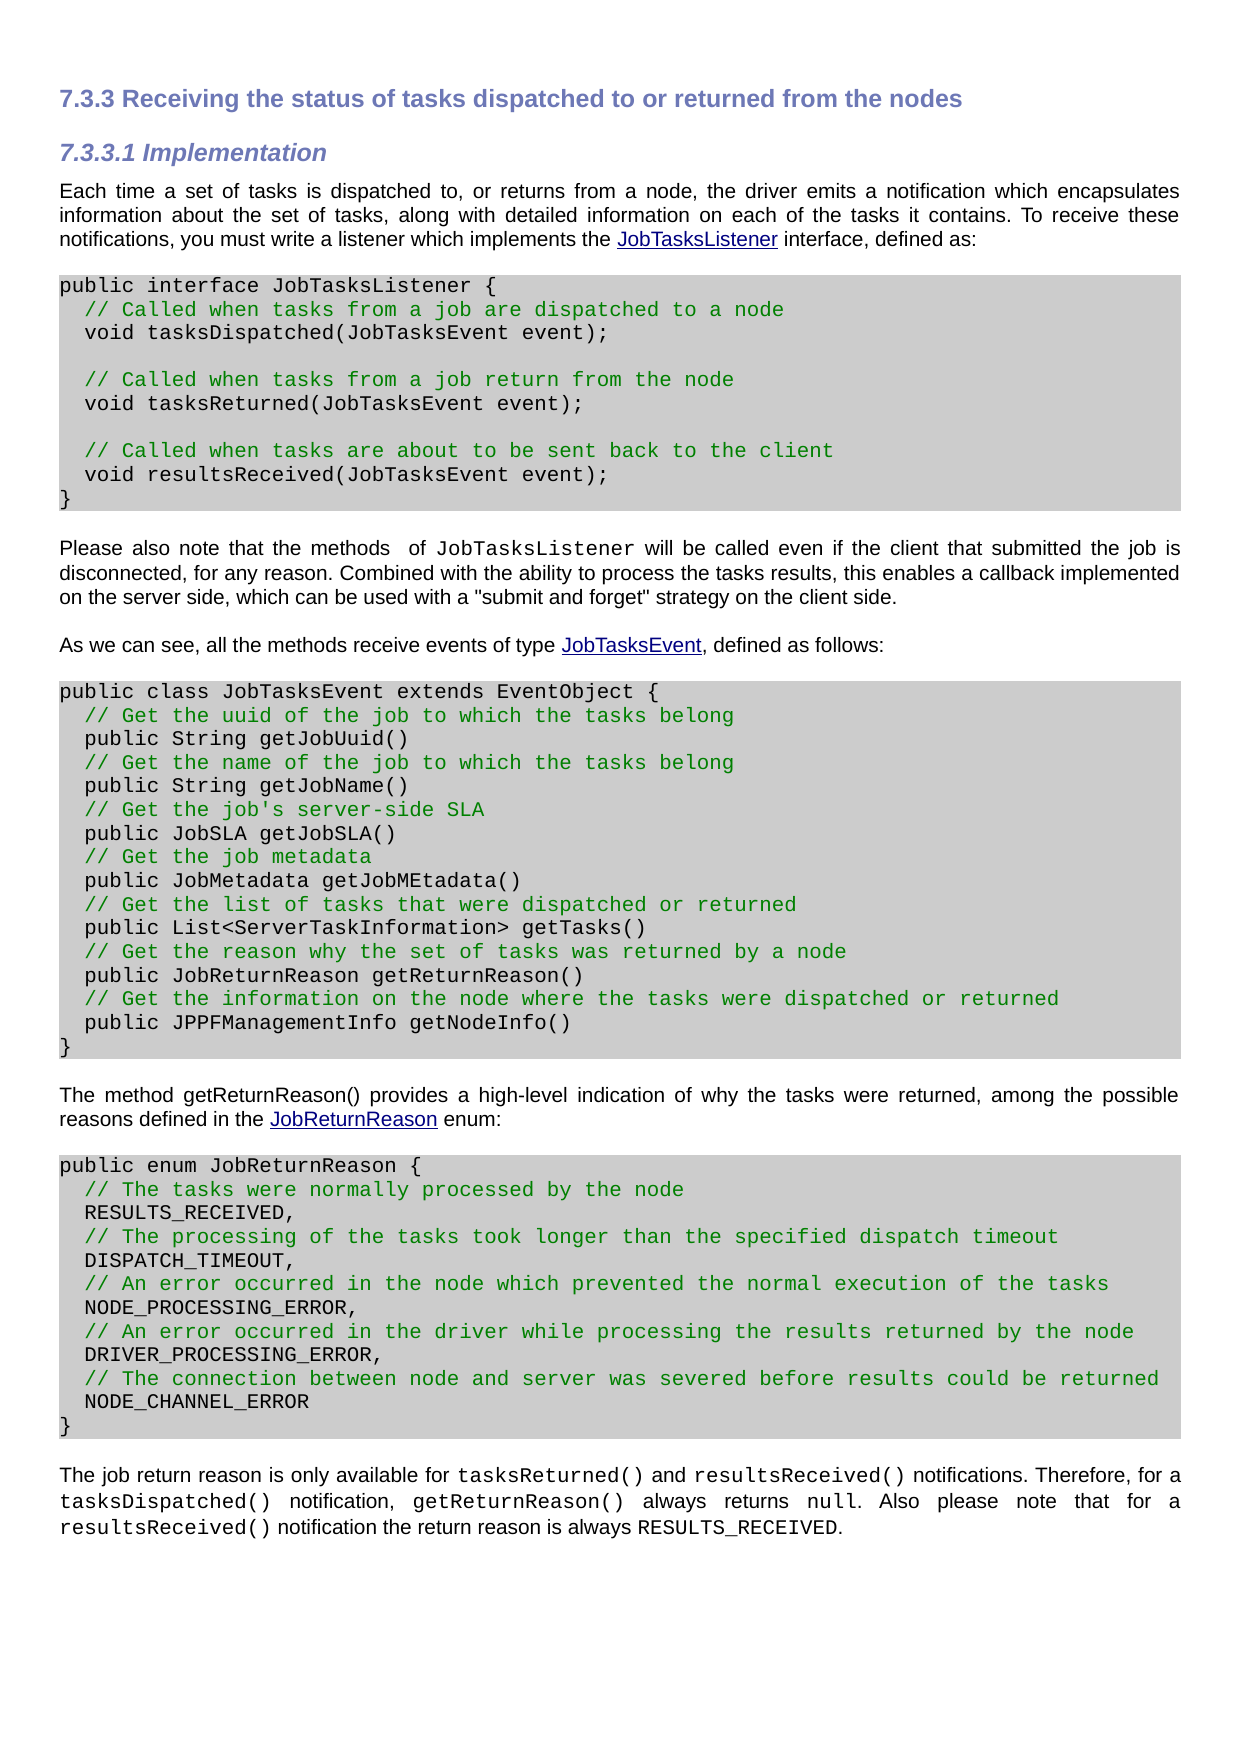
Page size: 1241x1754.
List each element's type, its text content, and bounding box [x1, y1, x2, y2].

text // Called when tasks from a job are dispatched to a node [59, 298, 1181, 322]
text public JobReturnReason getReturnReason() [59, 965, 1181, 988]
text // Get the job's server-side SLA [59, 799, 1181, 823]
text Each time a set of tasks is dispatched to, or returns from a node, the driver emits a notification which encapsulates information about the set of tasks, along with detailed information on each of the tasks it contains. To receive these notifications, you must write a listener which implements the JobTasksListener interface, defined as: [59, 179, 1181, 251]
text // Get the job metadata [59, 846, 1181, 870]
text // Get the information on the node where the tasks were dispatched or returned [59, 988, 1181, 1012]
text // Get the reason why the set of tasks was returned by a node [59, 941, 1181, 965]
text // An error occurred in the node which prevented the normal execution of the tasks [59, 1273, 1181, 1297]
text // Get the list of tasks that were dispatched or returned [59, 894, 1181, 917]
subtitle Receiving the status of tasks dispatched to or returned from the nodes [59, 84, 1181, 113]
text } [59, 1415, 1181, 1439]
text Please also note that the methods of JobTasksListener will be called even if the client that submitted the job is disconnected, for any reason. Combined with the ability to process the tasks results, this enables a callback implemented on the server side, which can be used with a "submit and forget" strategy on the client side. [59, 535, 1181, 609]
text void tasksReturned(JobTasksEvent event); [59, 393, 1181, 417]
text // An error occurred in the driver while processing the results returned by the node [59, 1321, 1181, 1344]
text public class JobTasksEvent extends EventObject { [59, 681, 1181, 704]
text public List<ServerTaskInformation> getTasks() [59, 917, 1181, 941]
subtitle Implementation [59, 138, 1181, 167]
text The method getReturnReason() provides a high-level indication of why the tasks were returned, among the possible reasons defined in the JobReturnReason enum: [59, 1083, 1181, 1131]
text RESULTS_RECEIVED, [59, 1202, 1181, 1226]
text DRIVER_PROCESSING_ERROR, [59, 1344, 1181, 1368]
text public JPPFManagementInfo getNodeInfo() [59, 1012, 1181, 1036]
text NODE_CHANNEL_ERROR [59, 1392, 1181, 1415]
text NODE_PROCESSING_ERROR, [59, 1297, 1181, 1321]
text The job return reason is only available for tasksReturned() and resultsReceived() notifications. Therefore, for a tasksDispatched() notification, getReturnReason() always returns null. Also please note that for a resultsReceived() notification the return reason is always RESULTS_RECEIVED. [59, 1463, 1181, 1540]
text // The connection between node and server was severed before results could be returned [59, 1368, 1181, 1392]
text DISPATCH_TIMEOUT, [59, 1250, 1181, 1273]
text public String getJobUuid() [59, 728, 1181, 752]
text // The tasks were normally processed by the node [59, 1179, 1181, 1202]
text public interface JobTasksListener { [59, 275, 1181, 298]
text } [59, 1036, 1181, 1059]
text void resultsReceived(JobTasksEvent event); [59, 464, 1181, 488]
text // Get the name of the job to which the tasks belong [59, 752, 1181, 776]
text public enum JobReturnReason { [59, 1155, 1181, 1179]
text } [59, 488, 1181, 511]
text // Get the uuid of the job to which the tasks belong [59, 704, 1181, 728]
text public JobSLA getJobSLA() [59, 823, 1181, 846]
text // Called when tasks are about to be sent back to the client [59, 440, 1181, 464]
text As we can see, all the methods receive events of type JobTasksEvent, defined as follows: [59, 633, 1181, 657]
text public JobMetadata getJobMEtadata() [59, 870, 1181, 894]
text // Called when tasks from a job return from the node [59, 369, 1181, 393]
text // The processing of the tasks took longer than the specified dispatch timeout [59, 1226, 1181, 1250]
text void tasksDispatched(JobTasksEvent event); [59, 322, 1181, 346]
text public String getJobName() [59, 776, 1181, 799]
